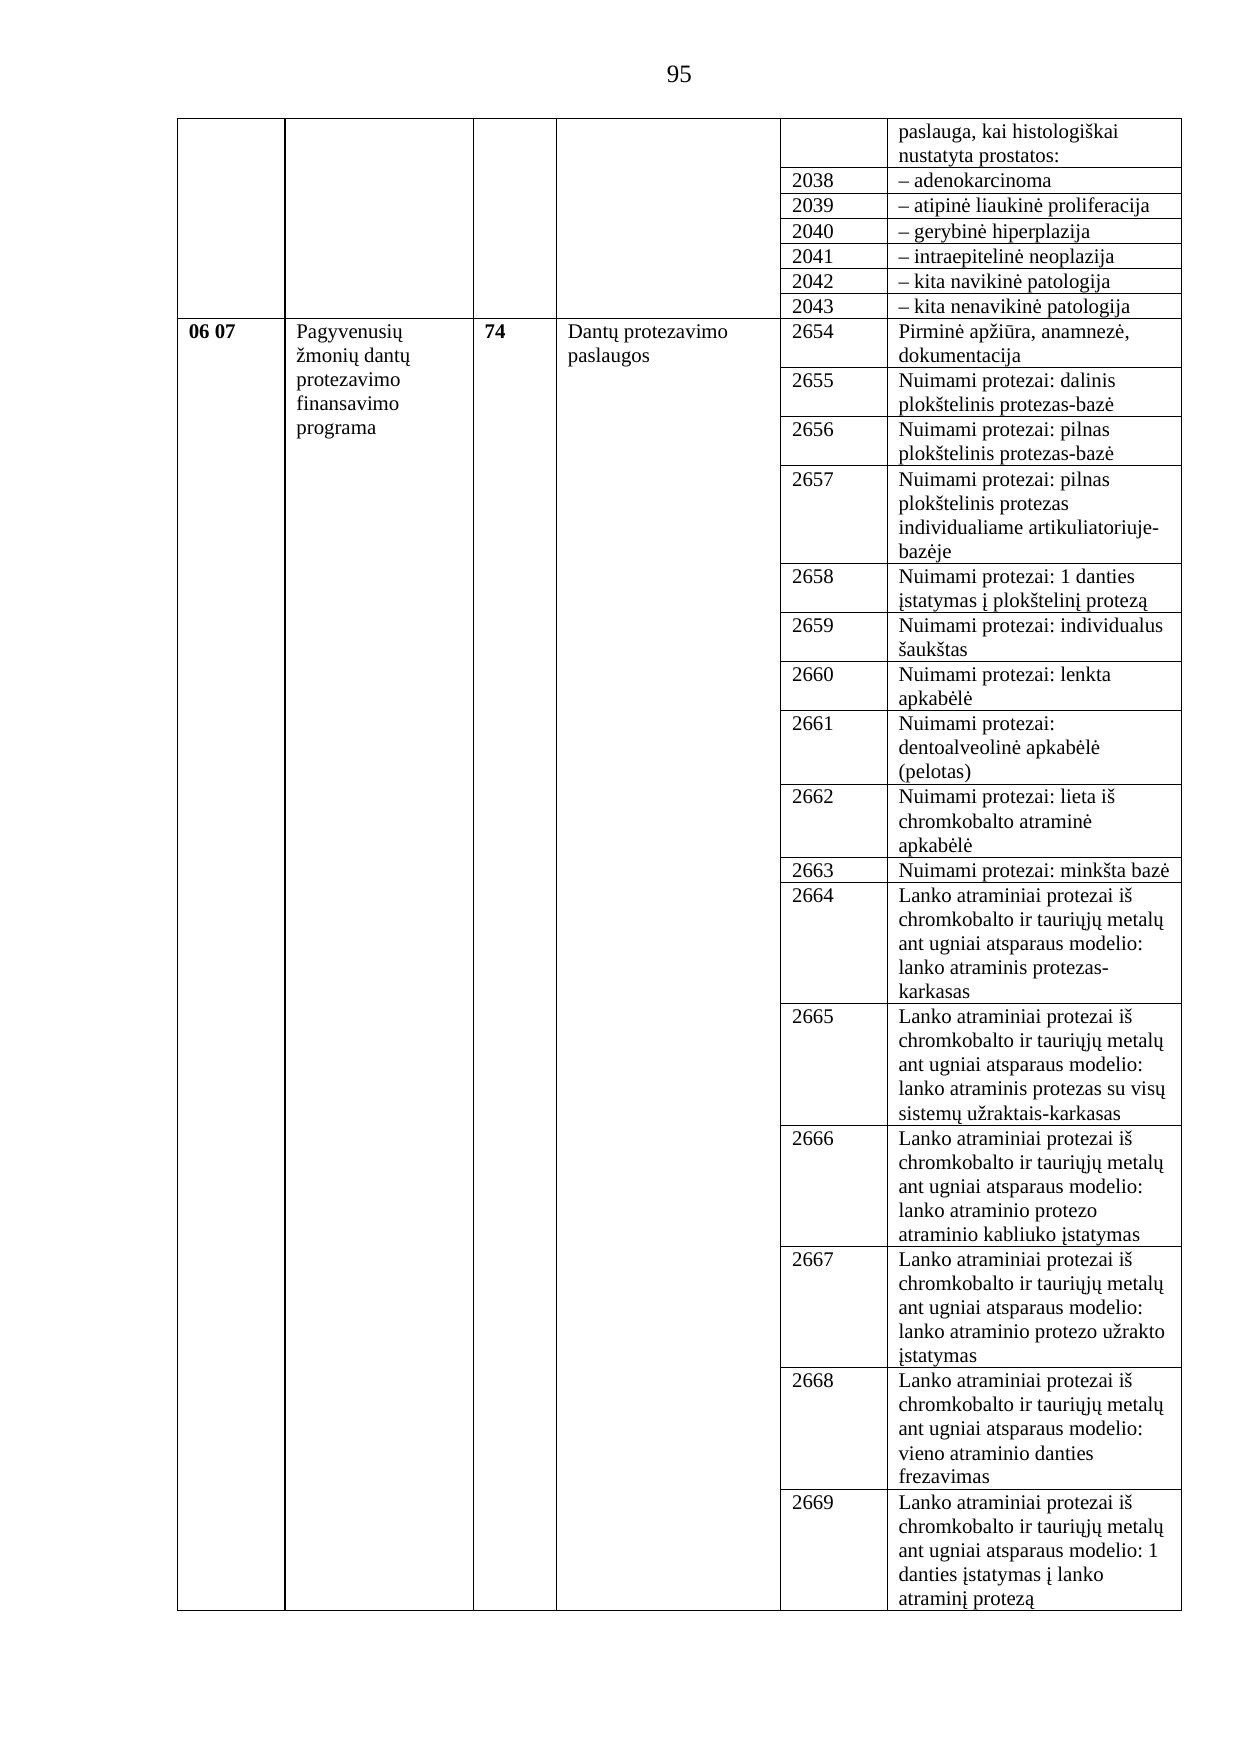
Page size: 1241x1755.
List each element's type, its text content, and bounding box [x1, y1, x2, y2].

table_cell 2664 [781, 883, 887, 1003]
table_cell 2038 [781, 168, 887, 192]
table_cell Lanko atraminiai protezai iš chromkobalto ir tauriųjų metalų ant ugniai atsparaus modelio: vieno atraminio danties frezavimas [888, 1368, 1181, 1488]
table_cell 2666 [781, 1126, 887, 1246]
table_cell – kita nenavikinė patologija [888, 294, 1181, 318]
table_cell Lanko atraminiai protezai iš chromkobalto ir tauriųjų metalų ant ugniai atsparaus modelio: lanko atraminio protezo užrakto įstatymas [888, 1247, 1181, 1367]
table_cell Lanko atraminiai protezai iš chromkobalto ir tauriųjų metalų ant ugniai atsparaus modelio: 1 danties įstatymas į lanko atraminį protezą [888, 1490, 1181, 1610]
table_cell 2663 [781, 858, 887, 882]
table_cell 2655 [781, 368, 887, 416]
table_cell 2661 [781, 711, 887, 783]
table_cell 2662 [781, 785, 887, 857]
table_cell 2042 [781, 269, 887, 293]
table_cell [557, 119, 780, 318]
table_cell 74 [474, 319, 556, 1610]
table_cell Nuimami protezai: individualus šaukštas [888, 613, 1181, 661]
table_cell 2669 [781, 1490, 887, 1610]
table_cell 06 07 [178, 319, 284, 1610]
table_cell Nuimami protezai: 1 danties įstatymas į plokštelinį protezą [888, 564, 1181, 612]
table_cell 2668 [781, 1368, 887, 1488]
table_cell 2665 [781, 1004, 887, 1124]
table_cell Pirminė apžiūra, anamnezė, dokumentacija [888, 319, 1181, 367]
table_cell Nuimami protezai: pilnas plokštelinis protezas individualiame artikuliatoriuje-bazėje [888, 466, 1181, 563]
table_cell 2667 [781, 1247, 887, 1367]
table_cell [178, 119, 284, 318]
table_cell – intraepitelinė neoplazija [888, 244, 1181, 268]
table_cell [781, 119, 887, 167]
table_cell Lanko atraminiai protezai iš chromkobalto ir tauriųjų metalų ant ugniai atsparaus modelio: lanko atraminis protezas-karkasas [888, 883, 1181, 1003]
table_cell 2039 [781, 194, 887, 217]
table_cell 2660 [781, 662, 887, 710]
table_cell 2656 [781, 417, 887, 465]
table_cell 2654 [781, 319, 887, 367]
table_cell Dantų protezavimo paslaugos [557, 319, 780, 1610]
table_cell – kita navikinė patologija [888, 269, 1181, 293]
table_cell [474, 119, 556, 318]
table_cell Nuimami protezai: pilnas plokštelinis protezas-bazė [888, 417, 1181, 465]
table_cell Nuimami protezai: minkšta bazė [888, 858, 1181, 882]
table_cell 2040 [781, 219, 887, 243]
table_cell – adenokarcinoma [888, 168, 1181, 192]
table_cell Nuimami protezai: dalinis plokštelinis protezas-bazė [888, 368, 1181, 416]
table_cell 2043 [781, 294, 887, 318]
table_cell 2041 [781, 244, 887, 268]
table_cell Lanko atraminiai protezai iš chromkobalto ir tauriųjų metalų ant ugniai atsparaus modelio: lanko atraminis protezas su visų sistemų užraktais-karkasas [888, 1004, 1181, 1124]
table_cell 2658 [781, 564, 887, 612]
table_cell paslauga, kai histologiškai nustatyta prostatos: [888, 119, 1181, 167]
table_cell 2659 [781, 613, 887, 661]
table_cell 2657 [781, 466, 887, 563]
table_cell – gerybinė hiperplazija [888, 219, 1181, 243]
table_cell Nuimami protezai: lenkta apkabėlė [888, 662, 1181, 710]
table_cell Nuimami protezai: lieta iš chromkobalto atraminė apkabėlė [888, 785, 1181, 857]
table_cell – atipinė liaukinė proliferacija [888, 194, 1181, 217]
table_cell Nuimami protezai: dentoalveolinė apkabėlė (pelotas) [888, 711, 1181, 783]
table_cell [286, 119, 473, 318]
table_cell Pagyvenusių žmonių dantų protezavimo finansavimo programa [286, 319, 473, 1610]
table_cell Lanko atraminiai protezai iš chromkobalto ir tauriųjų metalų ant ugniai atsparaus modelio: lanko atraminio protezo atraminio kabliuko įstatymas [888, 1126, 1181, 1246]
